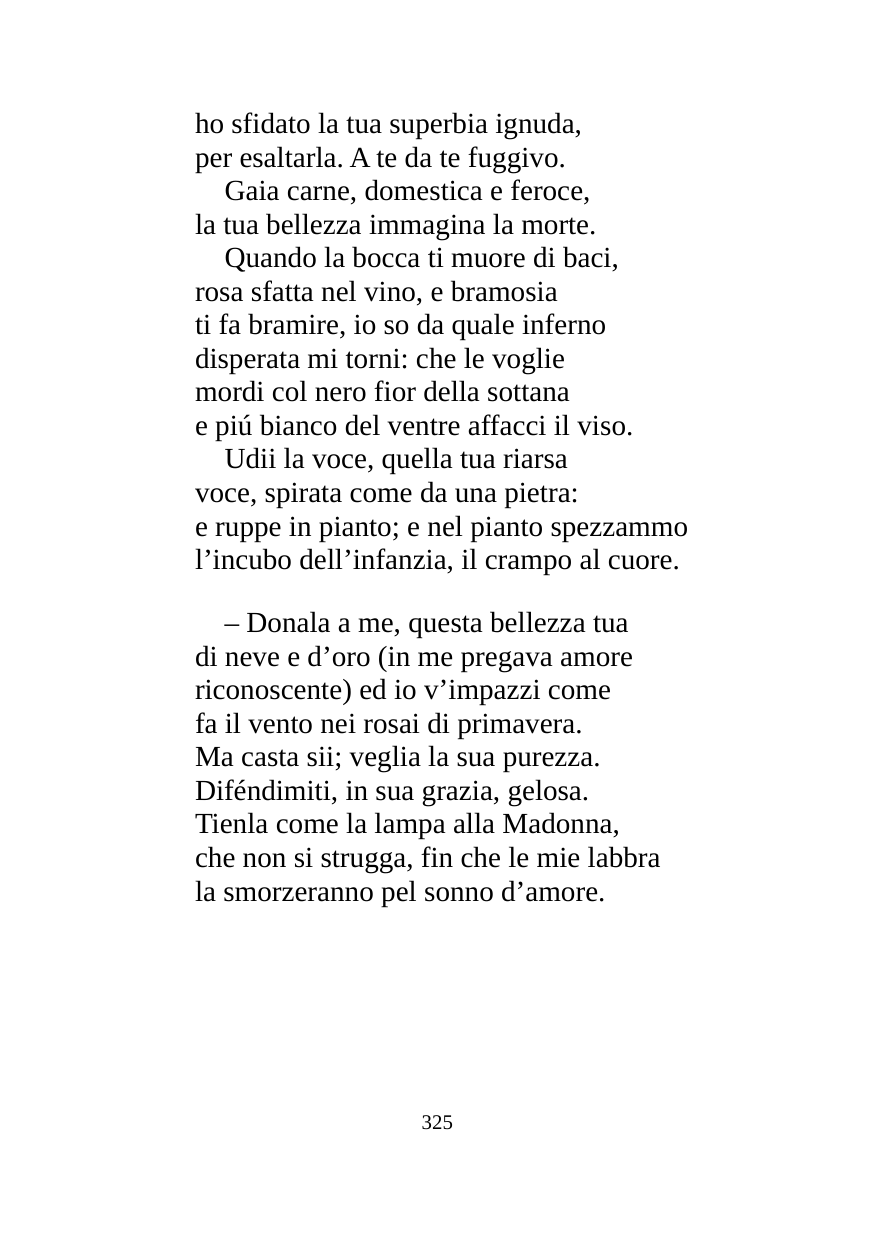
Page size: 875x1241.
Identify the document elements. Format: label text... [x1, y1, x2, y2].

text Udii la voce, quella tua riarsa voce, spirata come da una pietra: e ruppe in pianto; e nel pianto spezzammo l’incubo dell’infanzia, il crampo al cuore. [195, 442, 768, 576]
text Gaia carne, domestica e feroce, la tua bellezza immagina la morte. [195, 173, 768, 240]
text ho sfidato la tua superbia ignuda, per esaltarla. A te da te fuggivo. [195, 106, 768, 173]
text Quando la bocca ti muore di baci, rosa sfatta nel vino, e bramosia ti fa bramire, io so da quale inferno disperata mi torni: che le voglie mordi col nero fior della sottana e piú bianco del ventre affacci il viso. [195, 240, 768, 442]
text – Donala a me, questa bellezza tua di neve e d’oro (in me pregava amore riconoscente) ed io v’impazzi come fa il vento nei rosai di primavera. Ma casta sii; veglia la sua purezza. Diféndimiti, in sua grazia, gelosa. Tienla come la lampa alla Madonna, che non si strugga, fin che le mie labbra la smorzeranno pel sonno d’amore. [195, 605, 768, 907]
